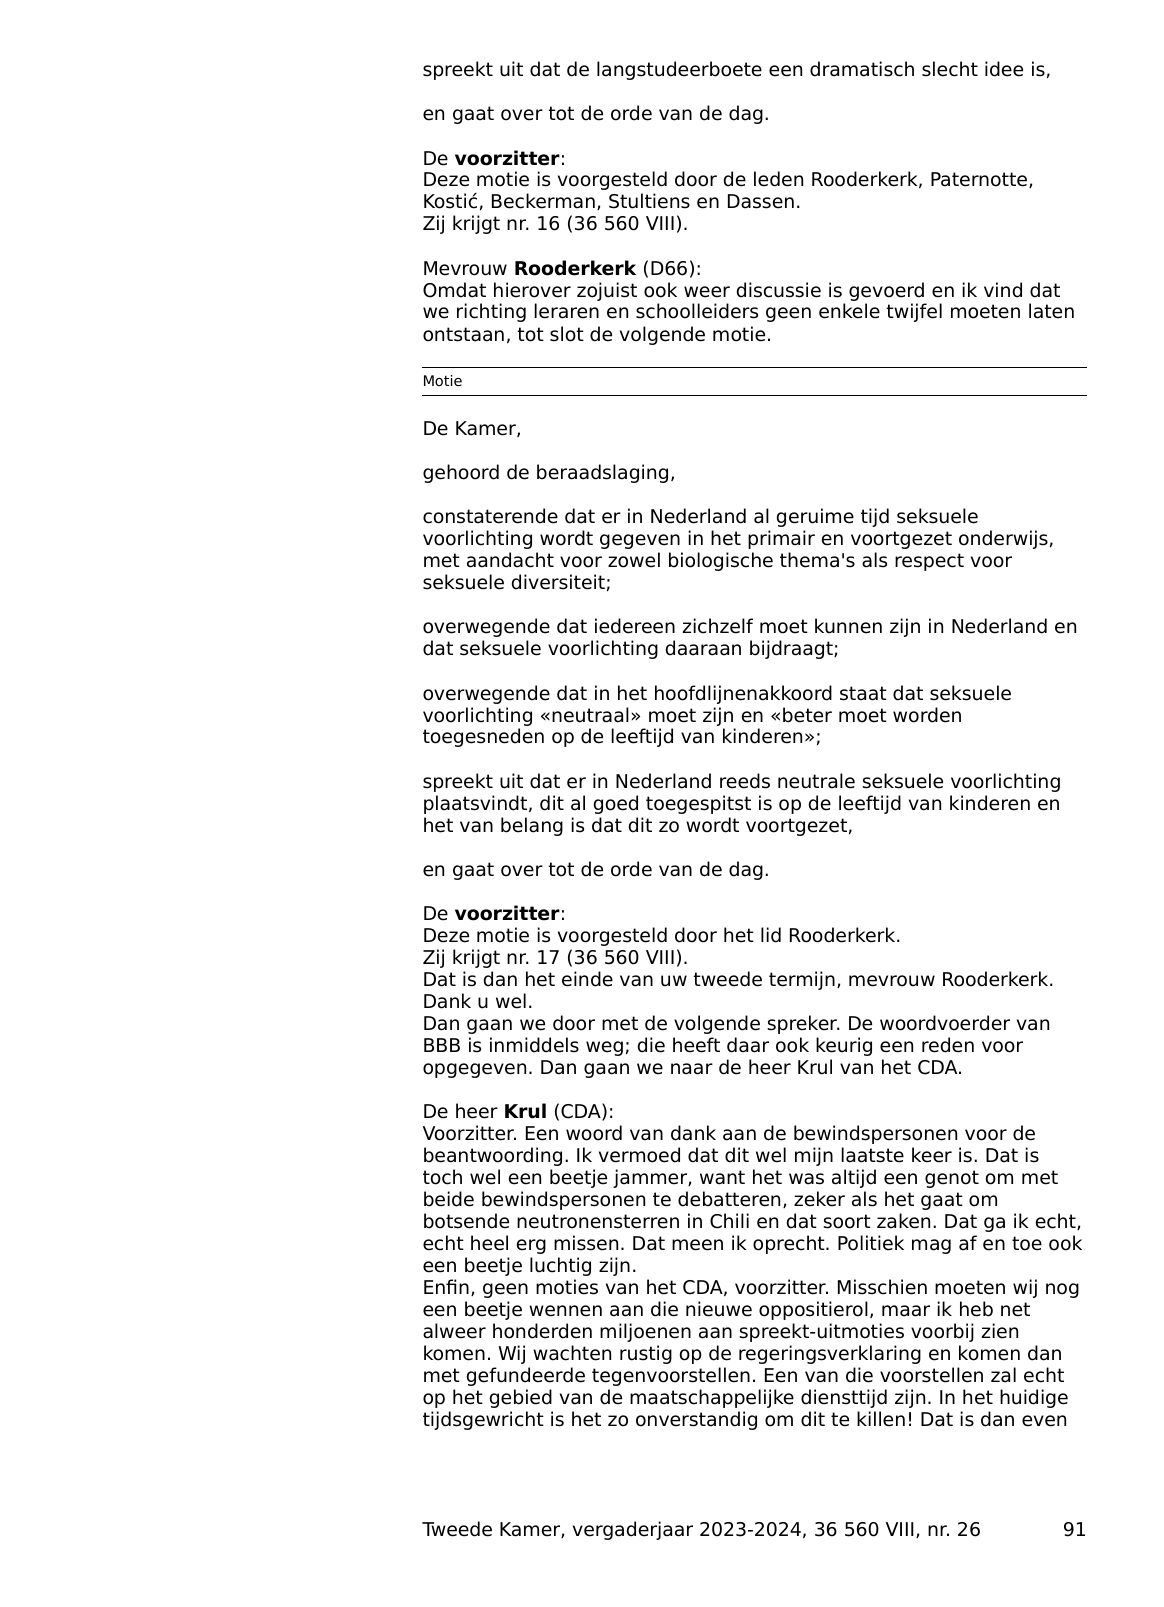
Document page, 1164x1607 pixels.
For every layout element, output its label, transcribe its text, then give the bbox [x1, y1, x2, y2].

text Omdat hierover zojuist ook weer discussie is gevoerd en ik vind dat we richting leraren en schoolleiders geen enkele twijfel moeten laten ontstaan, tot slot de volgende motie. [422, 279, 1087, 345]
text Mevrouw Rooderkerk (D66): [422, 257, 1087, 279]
text Deze motie is voorgesteld door het lid Rooderkerk. [422, 925, 1087, 947]
text De Kamer, [422, 418, 1087, 440]
text en gaat over tot de orde van de dag. [422, 859, 1087, 881]
text De voorzitter: [422, 903, 1087, 925]
text De voorzitter: [422, 147, 1087, 169]
text en gaat over tot de orde van de dag. [422, 103, 1087, 125]
text Dan gaan we door met de volgende spreker. De woordvoerder van BBB is inmiddels weg; die heeft daar ook keurig een reden voor opgegeven. Dan gaan we naar de heer Krul van het CDA. [422, 1013, 1087, 1079]
text gehoord de beraadslaging, [422, 462, 1087, 484]
text Zij krijgt nr. 17 (36 560 VIII). [422, 947, 1087, 969]
text Enfin, geen moties van het CDA, voorzitter. Misschien moeten wij nog een beetje wennen aan die nieuwe oppositierol, maar ik heb net alweer honderden miljoenen aan spreekt-uitmoties voorbij zien komen. Wij wachten rustig op de regeringsverklaring en komen dan met gefundeerde tegenvoorstellen. Een van die voorstellen zal echt op het gebied van de maatschappelijke diensttijd zijn. In het huidige tijdsgewricht is het zo onverstandig om dit te killen! Dat is dan even [422, 1277, 1087, 1431]
text overwegende dat in het hoofdlijnenakkoord staat dat seksuele voorlichting «neutraal» moet zijn en «beter moet worden toegesneden op de leeftijd van kinderen»; [422, 682, 1087, 748]
text overwegende dat iedereen zichzelf moet kunnen zijn in Nederland en dat seksuele voorlichting daaraan bijdraagt; [422, 616, 1087, 660]
text Deze motie is voorgesteld door de leden Rooderkerk, Paternotte, Kostić, Beckerman, Stultiens en Dassen. [422, 169, 1087, 213]
text Dat is dan het einde van uw tweede termijn, mevrouw Rooderkerk. Dank u wel. [422, 969, 1087, 1013]
text Zij krijgt nr. 16 (36 560 VIII). [422, 213, 1087, 235]
text spreekt uit dat de langstudeerboete een dramatisch slecht idee is, [422, 59, 1087, 81]
text De heer Krul (CDA): [422, 1101, 1087, 1123]
text spreekt uit dat er in Nederland reeds neutrale seksuele voorlichting plaatsvindt, dit al goed toegespitst is op de leeftijd van kinderen en het van belang is dat dit zo wordt voortgezet, [422, 771, 1087, 837]
text constaterende dat er in Nederland al geruime tijd seksuele voorlichting wordt gegeven in het primair en voortgezet onderwijs, met aandacht voor zowel biologische thema's als respect voor seksuele diversiteit; [422, 506, 1087, 594]
table_header Motie [422, 368, 1087, 395]
text Voorzitter. Een woord van dank aan de bewindspersonen voor de beantwoording. Ik vermoed dat dit wel mijn laatste keer is. Dat is toch wel een beetje jammer, want het was altijd een genot om met beide bewindspersonen te debatteren, zeker als het gaat om botsende neutronensterren in Chili en dat soort zaken. Dat ga ik echt, echt heel erg missen. Dat meen ik oprecht. Politiek mag af en toe ook een beetje luchtig zijn. [422, 1123, 1087, 1277]
